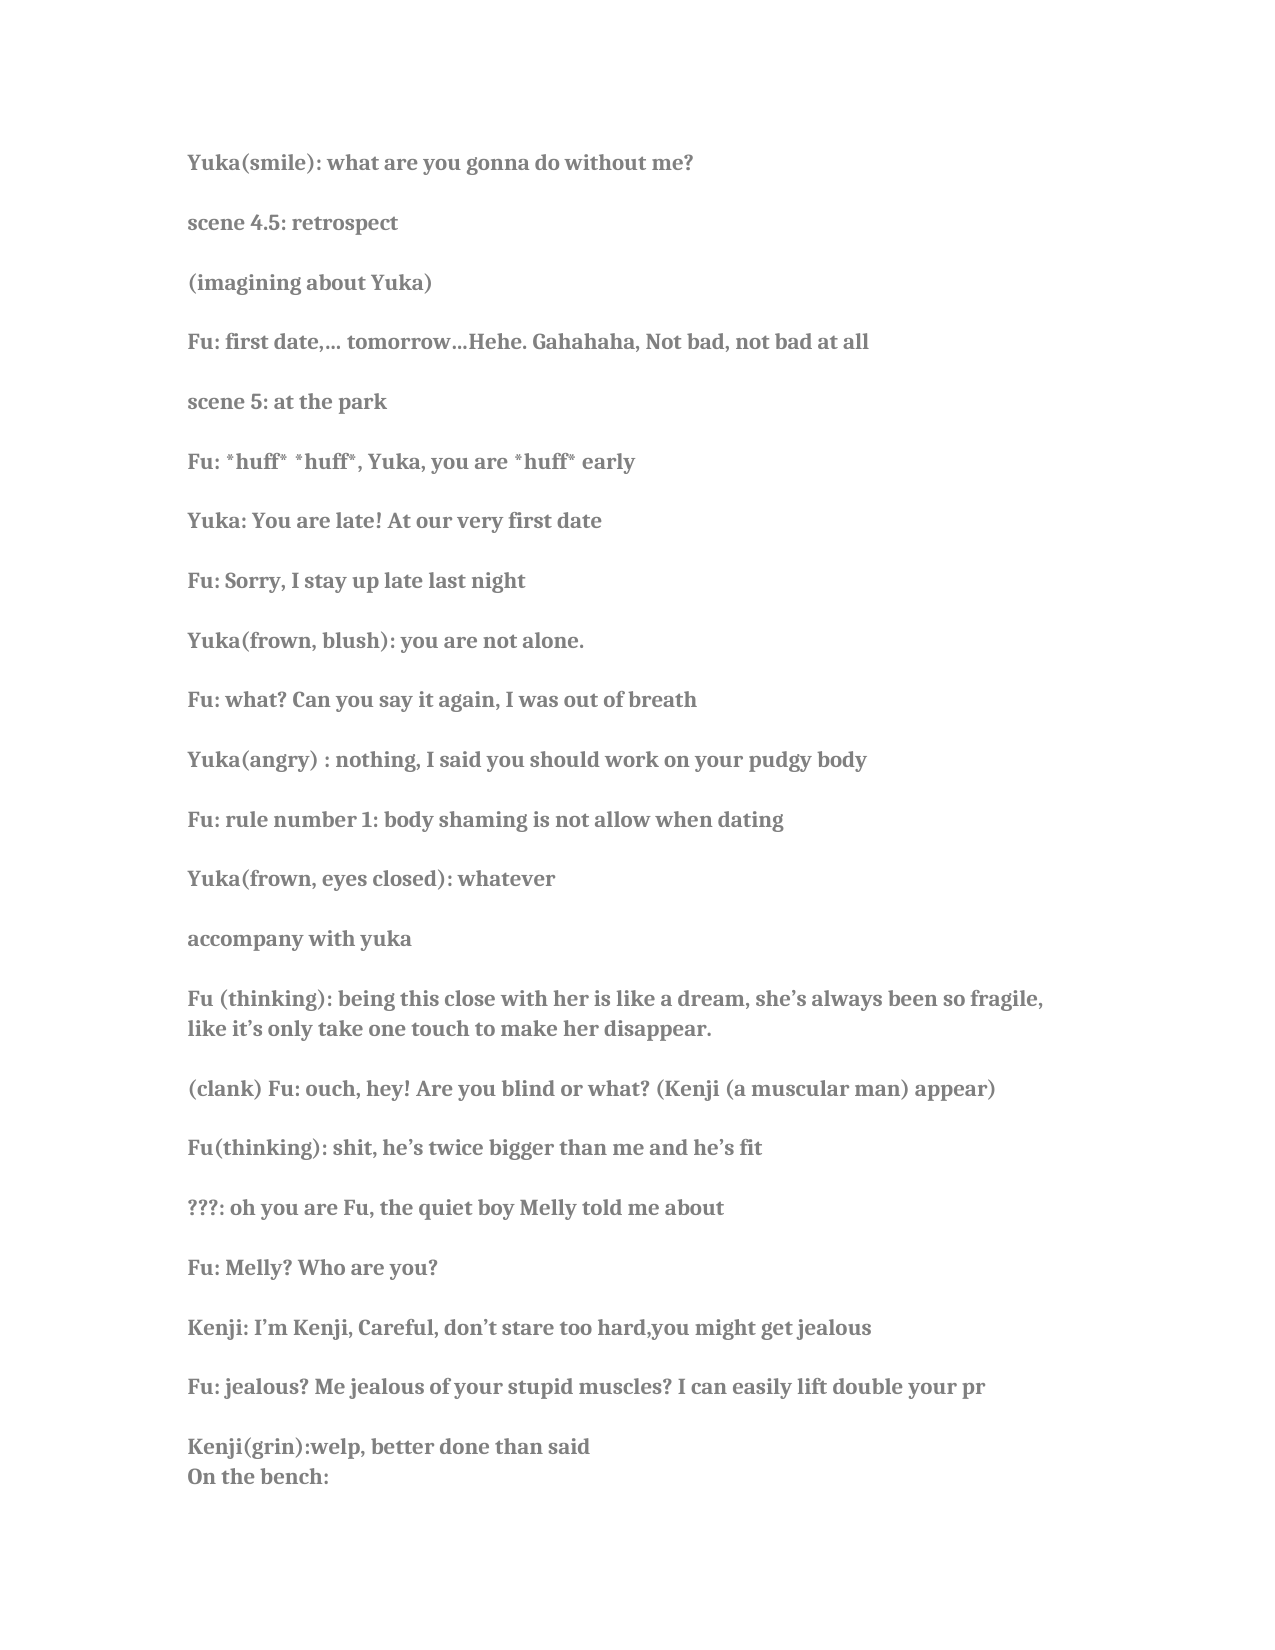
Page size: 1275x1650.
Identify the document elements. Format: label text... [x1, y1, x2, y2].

text Yuka(angry) : nothing, I said you should work on your pudgy body [187, 747, 1087, 773]
text Fu: *huff* *huff*, Yuka, you are *huff* early [187, 448, 1087, 475]
text Kenji(grin):welp, better done than said On the bench: [187, 1434, 1087, 1490]
text Fu: what? Can you say it again, I was out of breath [187, 687, 1087, 713]
text Kenji: I’m Kenji, Careful, don’t stare too hard,you might get jealous [187, 1314, 1087, 1341]
text (clank) Fu: ouch, hey! Are you blind or what? (Kenji (a muscular man) appear) [187, 1076, 1087, 1102]
text (imagining about Yuka) [187, 269, 1087, 296]
text Yuka: You are late! At our very first date [187, 508, 1087, 534]
text ???: oh you are Fu, the quiet boy Melly told me about [187, 1195, 1087, 1221]
text scene 4.5: retrospect [187, 210, 1087, 236]
text scene 5: at the park [187, 389, 1087, 415]
text Yuka(frown, blush): you are not alone. [187, 627, 1087, 654]
text Fu: first date,… tomorrow…Hehe. Gahahaha, Not bad, not bad at all [187, 329, 1087, 355]
text accompany with yuka [187, 926, 1087, 952]
text Fu (thinking): being this close with her is like a dream, she’s always been so fragile, like it’s only take one touch to make her disappear. [187, 986, 1087, 1042]
text Yuka(frown, eyes closed): whatever [187, 866, 1087, 893]
text Fu(thinking): shit, he’s twice bigger than me and he’s fit [187, 1135, 1087, 1162]
text Fu: rule number 1: body shaming is not allow when dating [187, 807, 1087, 833]
text Yuka(smile): what are you gonna do without me? [187, 150, 1087, 176]
text Fu: jealous? Me jealous of your stupid muscles? I can easily lift double your pr [187, 1374, 1087, 1400]
text Fu: Sorry, I stay up late last night [187, 568, 1087, 594]
text Fu: Melly? Who are you? [187, 1254, 1087, 1281]
